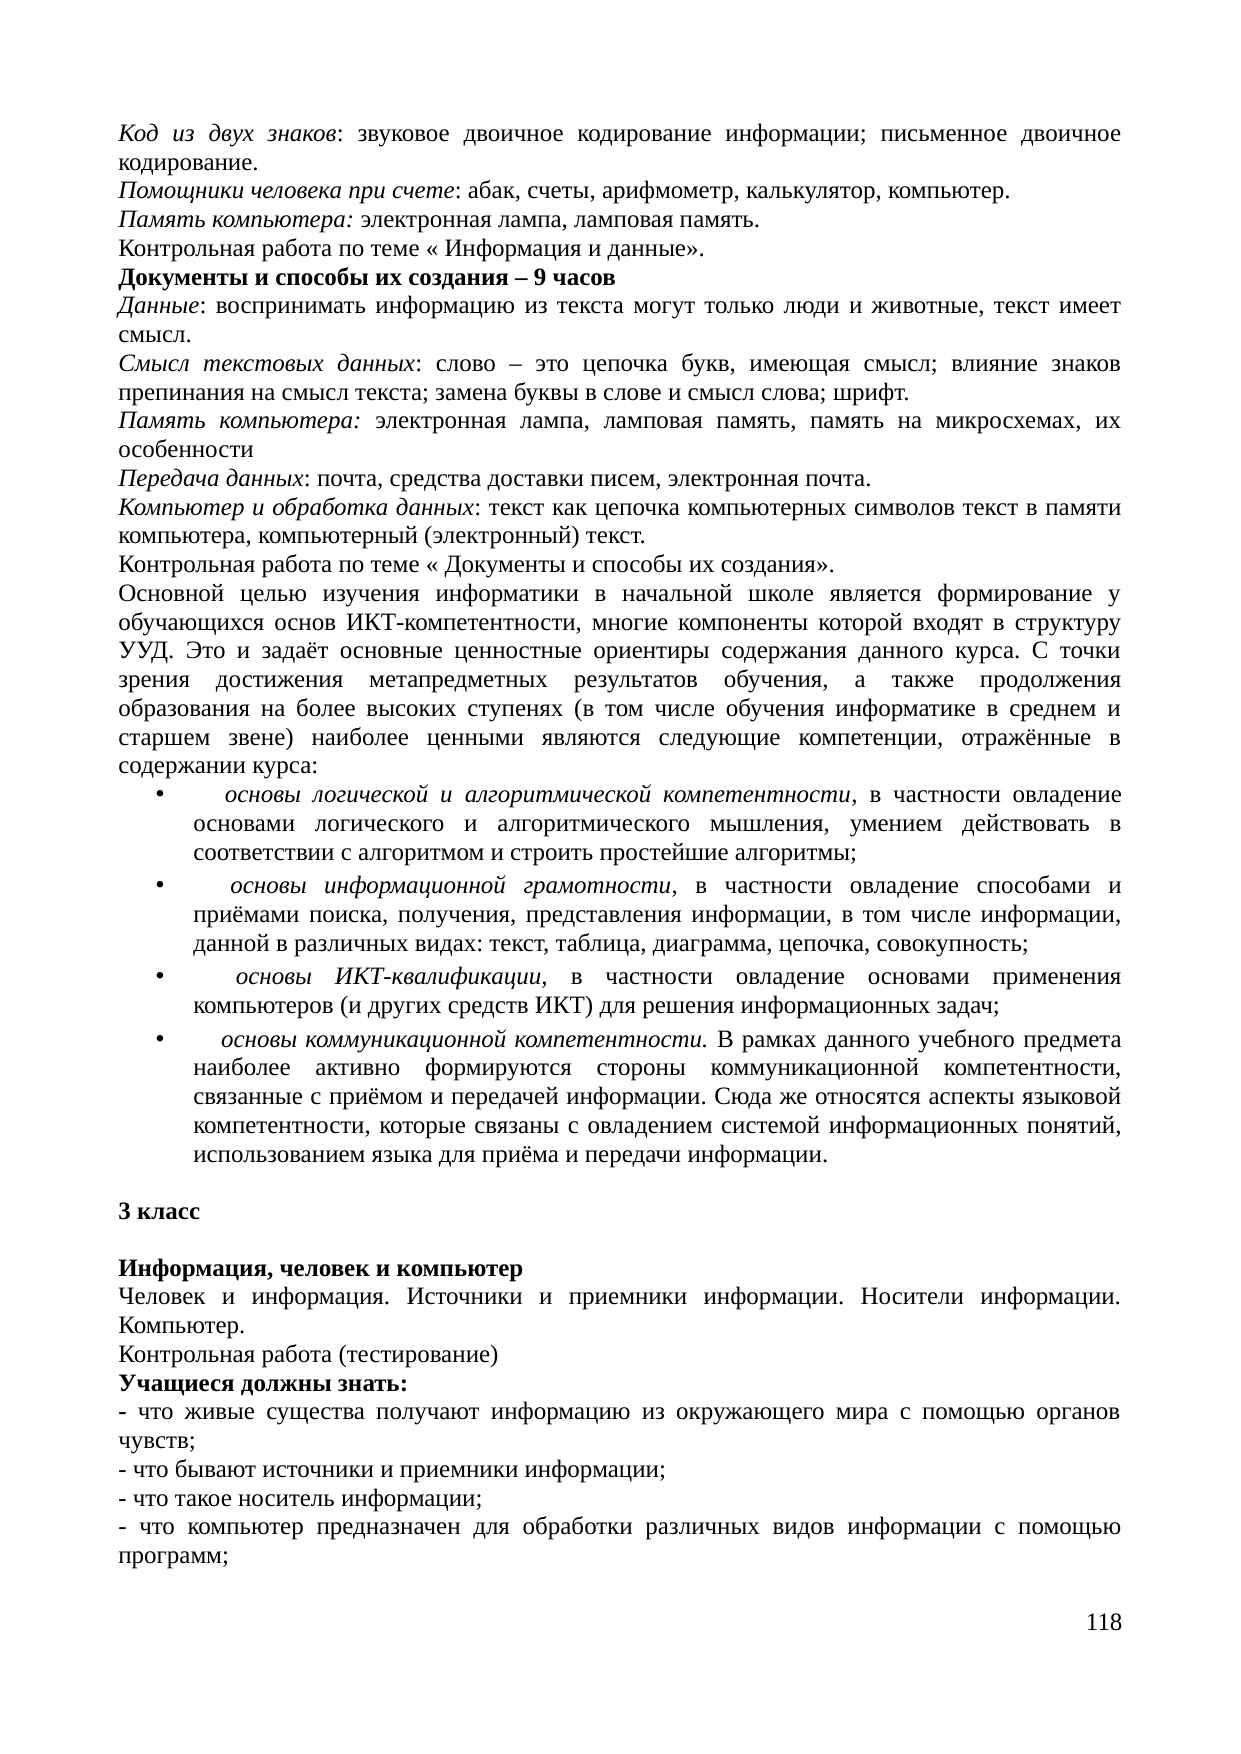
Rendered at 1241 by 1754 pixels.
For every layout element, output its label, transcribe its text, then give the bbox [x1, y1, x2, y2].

text Код из двух знаков: звуковое двоичное кодирование информации; письменное двоичное кодирование. [118, 118, 1122, 176]
text Компьютер и обработка данных: текст как цепочка компьютерных символов текст в памяти компьютера, компьютерный (электронный) текст. [118, 492, 1122, 549]
text Контрольная работа по теме « Документы и способы их создания». [118, 549, 1122, 578]
text Данные: воспринимать информацию из текста могут только люди и животные, текст имеет смысл. [118, 291, 1122, 348]
text Человек и информация. Источники и приемники информации. Носители информации. Компьютер. [118, 1281, 1122, 1339]
text 3 класс [118, 1196, 1122, 1225]
text Смысл текстовых данных: слово – это цепочка букв, имеющая смысл; влияние знаков препинания на смысл текста; замена буквы в слове и смысл слова; шрифт. [118, 348, 1122, 406]
list  основы ИКТ-квалификации, в частности овладение основами применения компьютеров (и других средств ИКТ) для решения информационных задач; [156, 961, 1122, 1019]
text Контрольная работа по теме « Информация и данные». [118, 233, 1122, 262]
text Контрольная работа (тестирование) [118, 1339, 1122, 1368]
text - что такое носитель информации; [118, 1483, 1122, 1511]
text Информация, человек и компьютер [118, 1253, 1122, 1281]
text - что бывают источники и приемники информации; [118, 1454, 1122, 1483]
text Память компьютера: электронная лампа, ламповая память, память на микросхемах, их особенности [118, 406, 1122, 463]
list  основы коммуникационной компетентности. В рамках данного учебного предмета наиболее активно формируются стороны коммуникационной компетентности, связанные с приёмом и передачей информации. Сюда же относятся аспекты языковой компетентности, которые связаны с овладением системой информационных понятий, использованием языка для приёма и передачи информации. [156, 1024, 1122, 1167]
text Память компьютера: электронная лампа, ламповая память. [118, 204, 1122, 233]
text Основной целью изучения информатики в начальной школе является формирование у обучающихся основ ИКТ-компетентности, многие компоненты которой входят в структуру УУД. Это и задаёт основные ценностные ориентиры содержания данного курса. С точки зрения достижения метапредметных результатов обучения, а также продолжения образования на более высоких ступенях (в том числе обучения информатике в среднем и старшем звене) наиболее ценными являются следующие компетенции, отражённые в содержании курса: [118, 578, 1122, 779]
list  основы логической и алгоритмической компетентности, в частности овладение основами логического и алгоритмического мышления, умением действовать в соответствии с алгоритмом и строить простейшие алгоритмы; [156, 779, 1122, 866]
text - что живые существа получают информацию из окружающего мира с помощью органов чувств; [118, 1396, 1122, 1454]
text Помощники человека при счете: абак, счеты, арифмометр, калькулятор, компьютер. [118, 176, 1122, 204]
text - что компьютер предназначен для обработки различных видов информации с помощью программ; [118, 1511, 1122, 1569]
text Документы и способы их создания – 9 часов [118, 262, 1122, 291]
text Передача данных: почта, средства доставки писем, электронная почта. [118, 463, 1122, 492]
list  основы информационной грамотности, в частности овладение способами и приёмами поиска, получения, представления информации, в том числе информации, данной в различных видах: текст, таблица, диаграмма, цепочка, совокупность; [156, 870, 1122, 957]
text Учащиеся должны знать: [118, 1368, 1122, 1396]
